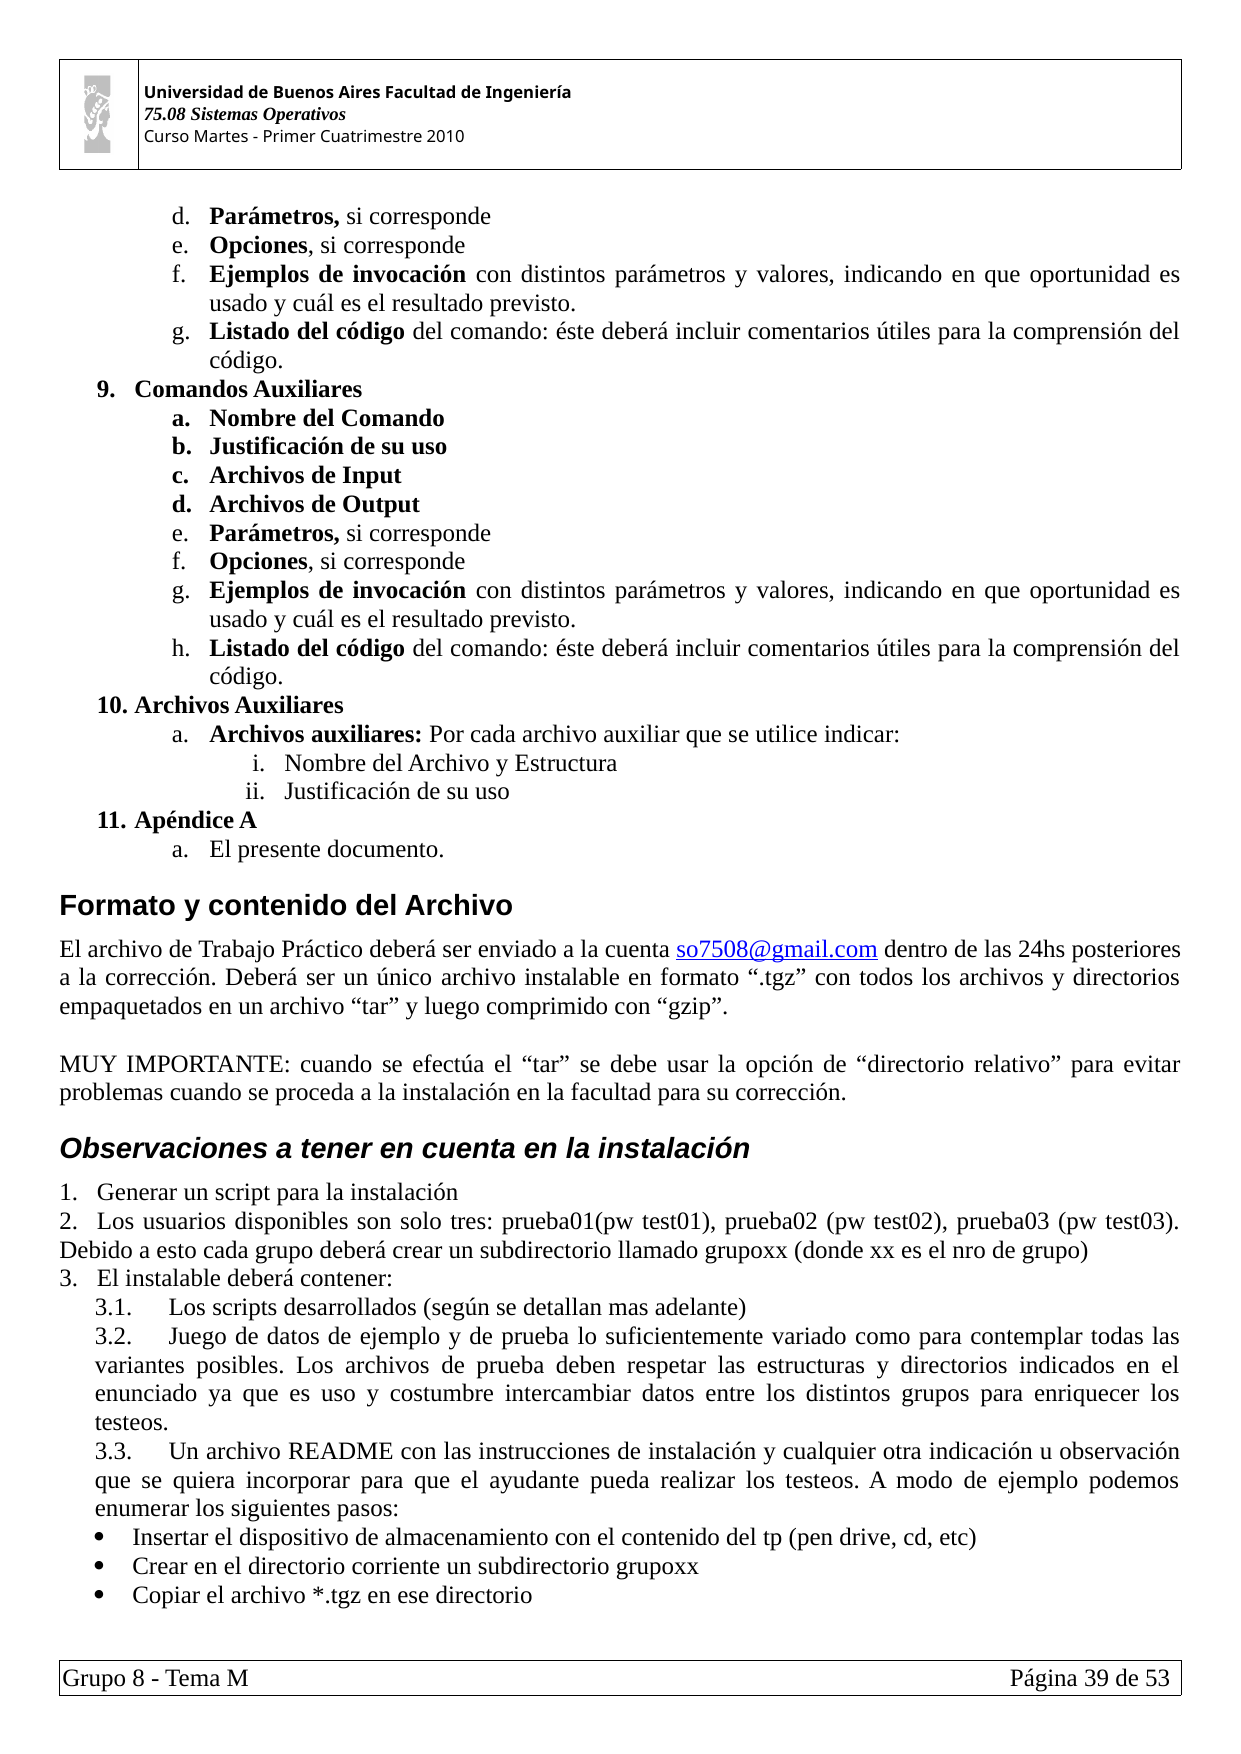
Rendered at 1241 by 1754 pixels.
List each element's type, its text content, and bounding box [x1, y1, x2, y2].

list Insertar el dispositivo de almacenamiento con el contenido del tp (pen drive, cd, etc) [94, 1522, 1181, 1551]
list Un archivo README con las instrucciones de instalación y cualquier otra indicación u observación que se quiera incorporar para que el ayudante pueda realizar los testeos. A modo de ejemplo podemos enumerar los siguientes pasos: [94, 1436, 1181, 1522]
list Generar un script para la instalación [59, 1177, 1181, 1206]
list Archivos Auxiliares [97, 690, 1181, 719]
list El presente documento. [172, 834, 1181, 863]
list Parámetros, si corresponde [172, 201, 1181, 230]
list Listado del código del comando: éste deberá incluir comentarios útiles para la comprensión del código. [172, 316, 1181, 374]
list Comandos Auxiliares [97, 374, 1181, 403]
subtitle Formato y contenido del Archivo [59, 888, 1181, 921]
list Opciones, si corresponde [172, 546, 1181, 575]
list Listado del código del comando: éste deberá incluir comentarios útiles para la comprensión del código. [172, 633, 1181, 690]
list Archivos de Output [172, 489, 1181, 518]
list Nombre del Archivo y Estructura [265, 748, 1181, 776]
list Archivos auxiliares: Por cada archivo auxiliar que se utilice indicar: [172, 719, 1181, 748]
list Ejemplos de invocación con distintos parámetros y valores, indicando en que oportunidad es usado y cuál es el resultado previsto. [172, 259, 1181, 316]
list Ejemplos de invocación con distintos parámetros y valores, indicando en que oportunidad es usado y cuál es el resultado previsto. [172, 575, 1181, 633]
subtitle Observaciones a tener en cuenta en la instalación [59, 1131, 1181, 1165]
list Crear en el directorio corriente un subdirectorio grupoxx [94, 1551, 1181, 1580]
picture [83, 73, 114, 155]
list Juego de datos de ejemplo y de prueba lo suficientemente variado como para contemplar todas las variantes posibles. Los archivos de prueba deben respetar las estructuras y directorios indicados en el enunciado ya que es uso y costumbre intercambiar datos entre los distintos grupos para enriquecer los testeos. [94, 1321, 1181, 1436]
list Opciones, si corresponde [172, 230, 1181, 259]
text El archivo de Trabajo Práctico deberá ser enviado a la cuenta so7508@gmail.com dentro de las 24hs posteriores a la corrección. Deberá ser un único archivo instalable en formato “.tgz” con todos los archivos y directorios empaquetados en un archivo “tar” y luego comprimido con “gzip”. [59, 934, 1181, 1020]
list El instalable deberá contener: [59, 1263, 1181, 1292]
list Archivos de Input [172, 460, 1181, 489]
list Justificación de su uso [265, 776, 1181, 805]
list Nombre del Comando [172, 403, 1181, 431]
list Justificación de su uso [172, 431, 1181, 460]
list Apéndice A [97, 805, 1181, 834]
list Parámetros, si corresponde [172, 518, 1181, 546]
list Los scripts desarrollados (según se detallan mas adelante) [94, 1292, 1181, 1321]
list Los usuarios disponibles son solo tres: prueba01(pw test01), prueba02 (pw test02), prueba03 (pw test03). Debido a esto cada grupo deberá crear un subdirectorio llamado grupoxx (donde xx es el nro de grupo) [59, 1206, 1181, 1263]
list Copiar el archivo *.tgz en ese directorio [94, 1580, 1181, 1608]
text MUY IMPORTANTE: cuando se efectúa el “tar” se debe usar la opción de “directorio relativo” para evitar problemas cuando se proceda a la instalación en la facultad para su corrección. [59, 1049, 1181, 1106]
